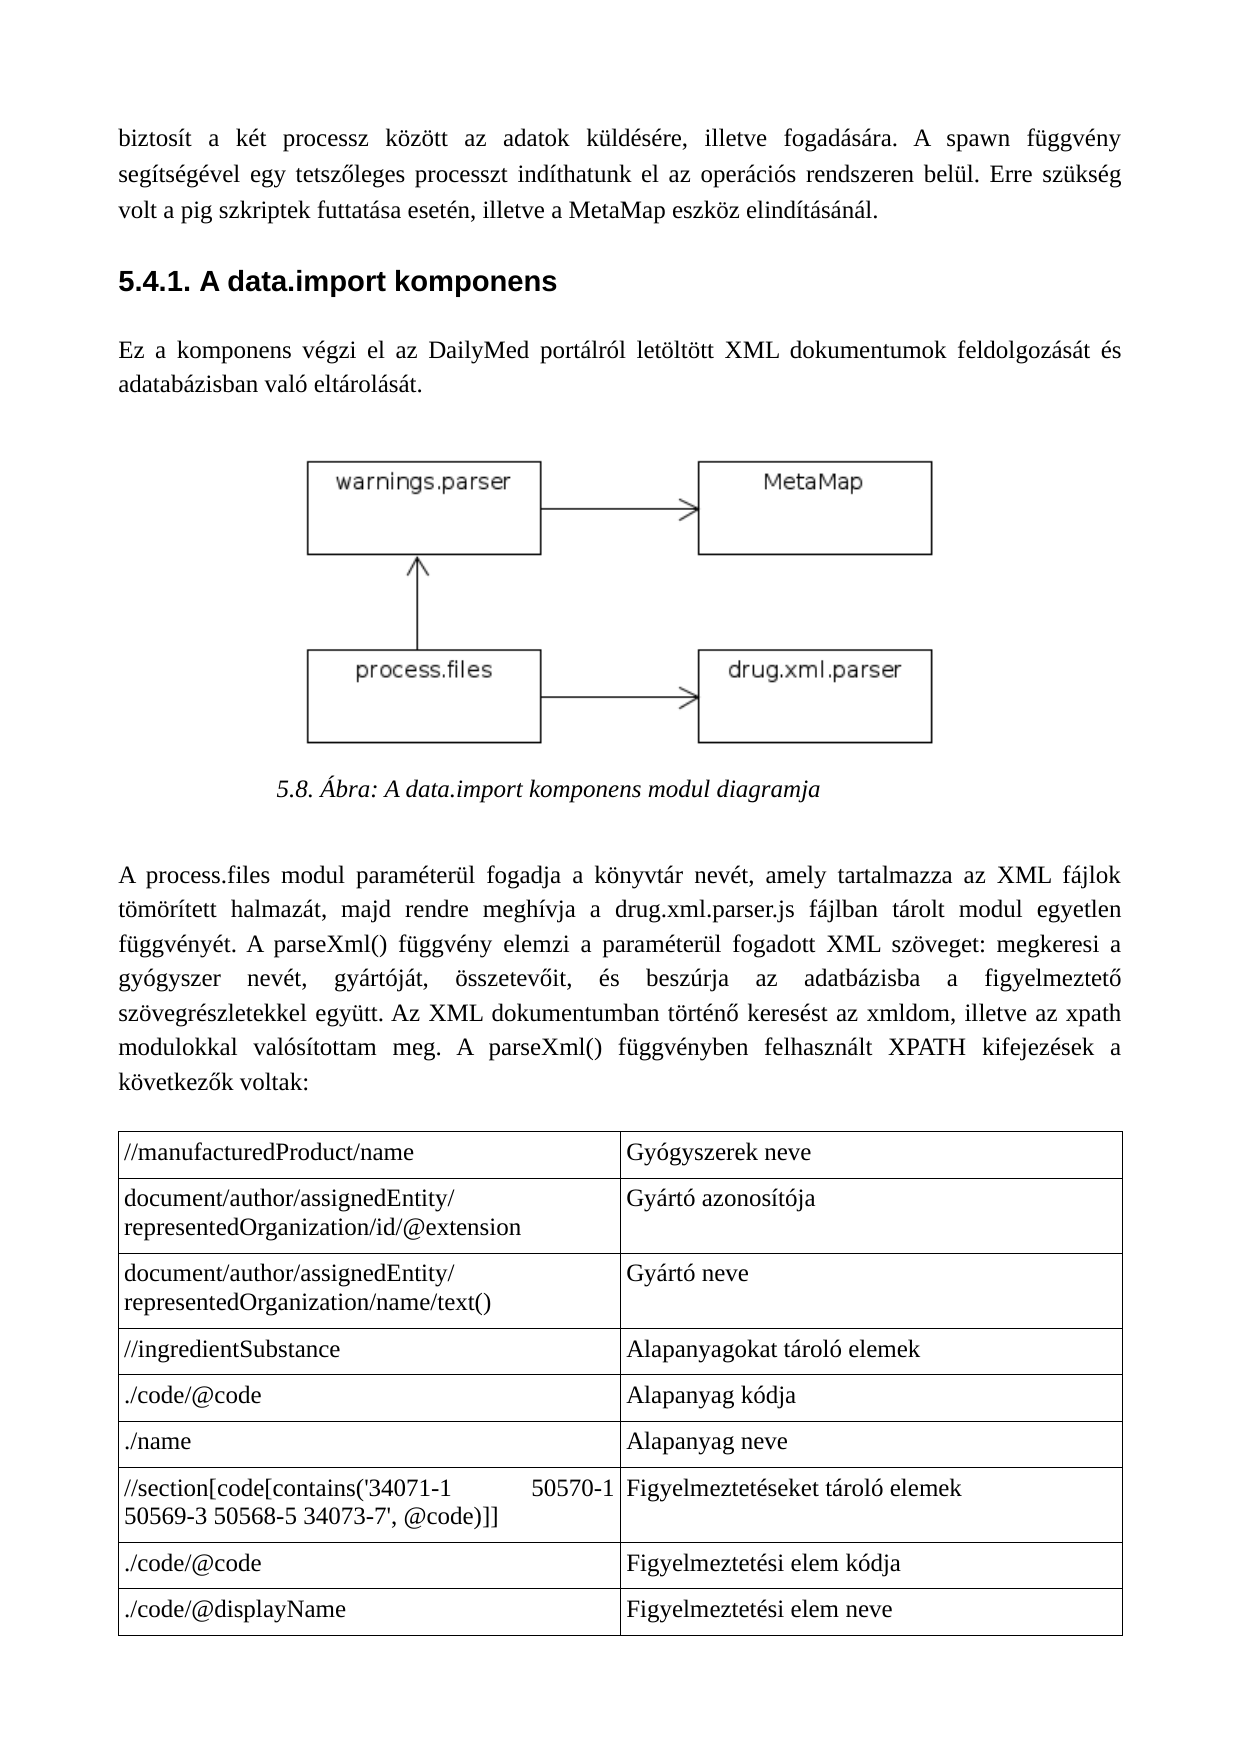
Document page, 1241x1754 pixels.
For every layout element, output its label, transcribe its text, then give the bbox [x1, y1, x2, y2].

picture [276, 430, 964, 775]
table_cell ./code/@code [119, 1375, 620, 1421]
table_cell Alapanyagokat tároló elemek [621, 1329, 1122, 1374]
table_cell //ingredientSubstance [119, 1329, 620, 1374]
title A process.files modul paraméterül fogadja a könyvtár nevét, amely tartalmazza az XML fájlok tömörített halmazát, majd rendre meghívja a drug.xml.parser.js fájlban tárolt modul egyetlen függvényét. A parseXml() függvény elemzi a paraméterül fogadott XML szöveget: megkeresi a gyógyszer nevét, gyártóját, összetevőit, és beszúrja az adatbázisba a figyelmeztető szövegrészletekkel együtt. Az XML dokumentumban történő keresést az xmldom, illetve az xpath modulokkal valósítottam meg. A parseXml() függvényben felhasznált XPATH kifejezések a következők voltak: [118, 860, 1122, 1096]
table_cell //section[code[contains('34071-1 50570-1 50569-3 50568-5 34073-7', @code)]] [119, 1468, 620, 1542]
table_header //manufacturedProduct/name [119, 1132, 620, 1178]
table_cell document/author/assignedEntity/representedOrganization/id/@extension [119, 1179, 620, 1253]
subtitle A data.import komponens [118, 264, 1122, 297]
table_cell Gyártó azonosítója [621, 1179, 1122, 1253]
text biztosít a két processz között az adatok küldésére, illetve fogadására. A spawn függvény segítségével egy tetszőleges processzt indíthatunk el az operációs rendszeren belül. Erre szükség volt a pig szkriptek futtatása esetén, illetve a MetaMap eszköz elindításánál. [118, 118, 1122, 226]
table_header Gyógyszerek neve [621, 1132, 1122, 1178]
table_cell ./name [119, 1422, 620, 1467]
table_cell Figyelmeztetéseket tároló elemek [621, 1468, 1122, 1542]
table_cell Figyelmeztetési elem kódja [621, 1543, 1122, 1588]
table_cell ./code/@code [119, 1543, 620, 1588]
table_cell Figyelmeztetési elem neve [621, 1589, 1122, 1635]
table_cell document/author/assignedEntity/representedOrganization/name/text() [119, 1254, 620, 1328]
table_cell ./code/@displayName [119, 1589, 620, 1635]
table_cell Alapanyag neve [621, 1422, 1122, 1467]
table_cell Gyártó neve [621, 1254, 1122, 1328]
table_cell Alapanyag kódja [621, 1375, 1122, 1421]
text Ez a komponens végzi el az DailyMed portálról letöltött XML dokumentumok feldolgozását és adatabázisban való eltárolását. [118, 335, 1122, 398]
text 5.8. Ábra: A data.import komponens modul diagramja [276, 775, 964, 803]
